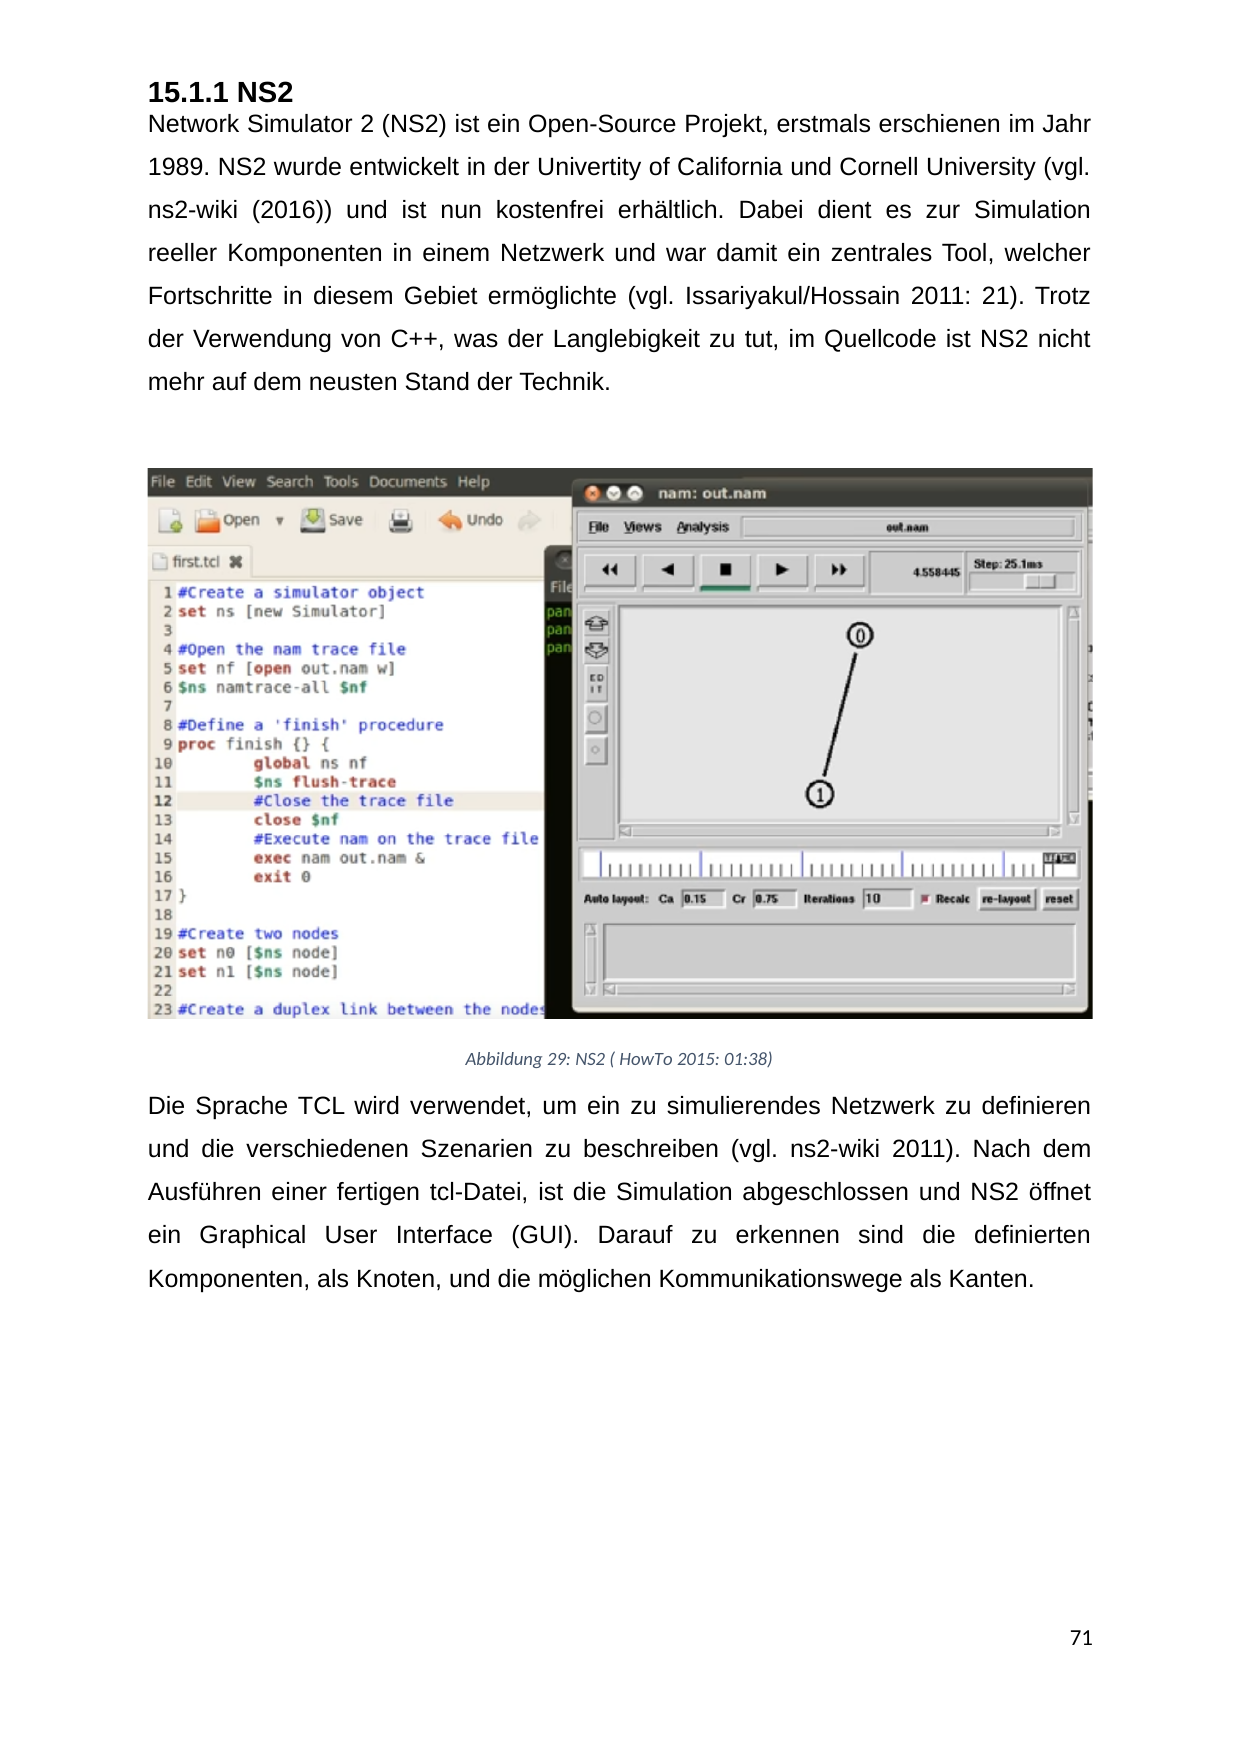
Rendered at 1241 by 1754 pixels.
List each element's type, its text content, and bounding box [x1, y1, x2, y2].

text Network Simulator 2 (NS2) ist ein Open-Source Projekt, erstmals erschienen im Jahr 1989. NS2 wurde entwickelt in der Univertity of California und Cornell University (vgl. ns2-wiki (2016)) und ist nun kostenfrei erhältlich. Dabei dient es zur Simulation reeller Komponenten in einem Netzwerk und war damit ein zentrales Tool, welcher Fortschritte in diesem Gebiet ermöglichte (vgl. Issariyakul/Hossain 2011: 21). Trotz der Verwendung von C++, was der Langlebigkeit zu tut, im Quellcode ist NS2 nicht mehr auf dem neusten Stand der Technik. [148, 108, 1093, 439]
text Die Sprache TCL wird verwendet, um ein zu simulierendes Netzwerk zu definieren und die verschiedenen Szenarien zu beschreiben (vgl. ns2-wiki 2011). Nach dem Ausführen einer fertigen tcl-Datei, ist die Simulation abgeschlossen und NS2 öffnet ein Graphical User Interface (GUI). Darauf zu erkennen sind die definierten Komponenten, als Knoten, und die möglichen Kommunikationswege als Kanten. [148, 1091, 1093, 1292]
text Abbildung 29: NS2 ( HowTo 2015: 01:38) [148, 1047, 1093, 1070]
subtitle 15.1.1 NS2 [148, 75, 1093, 108]
